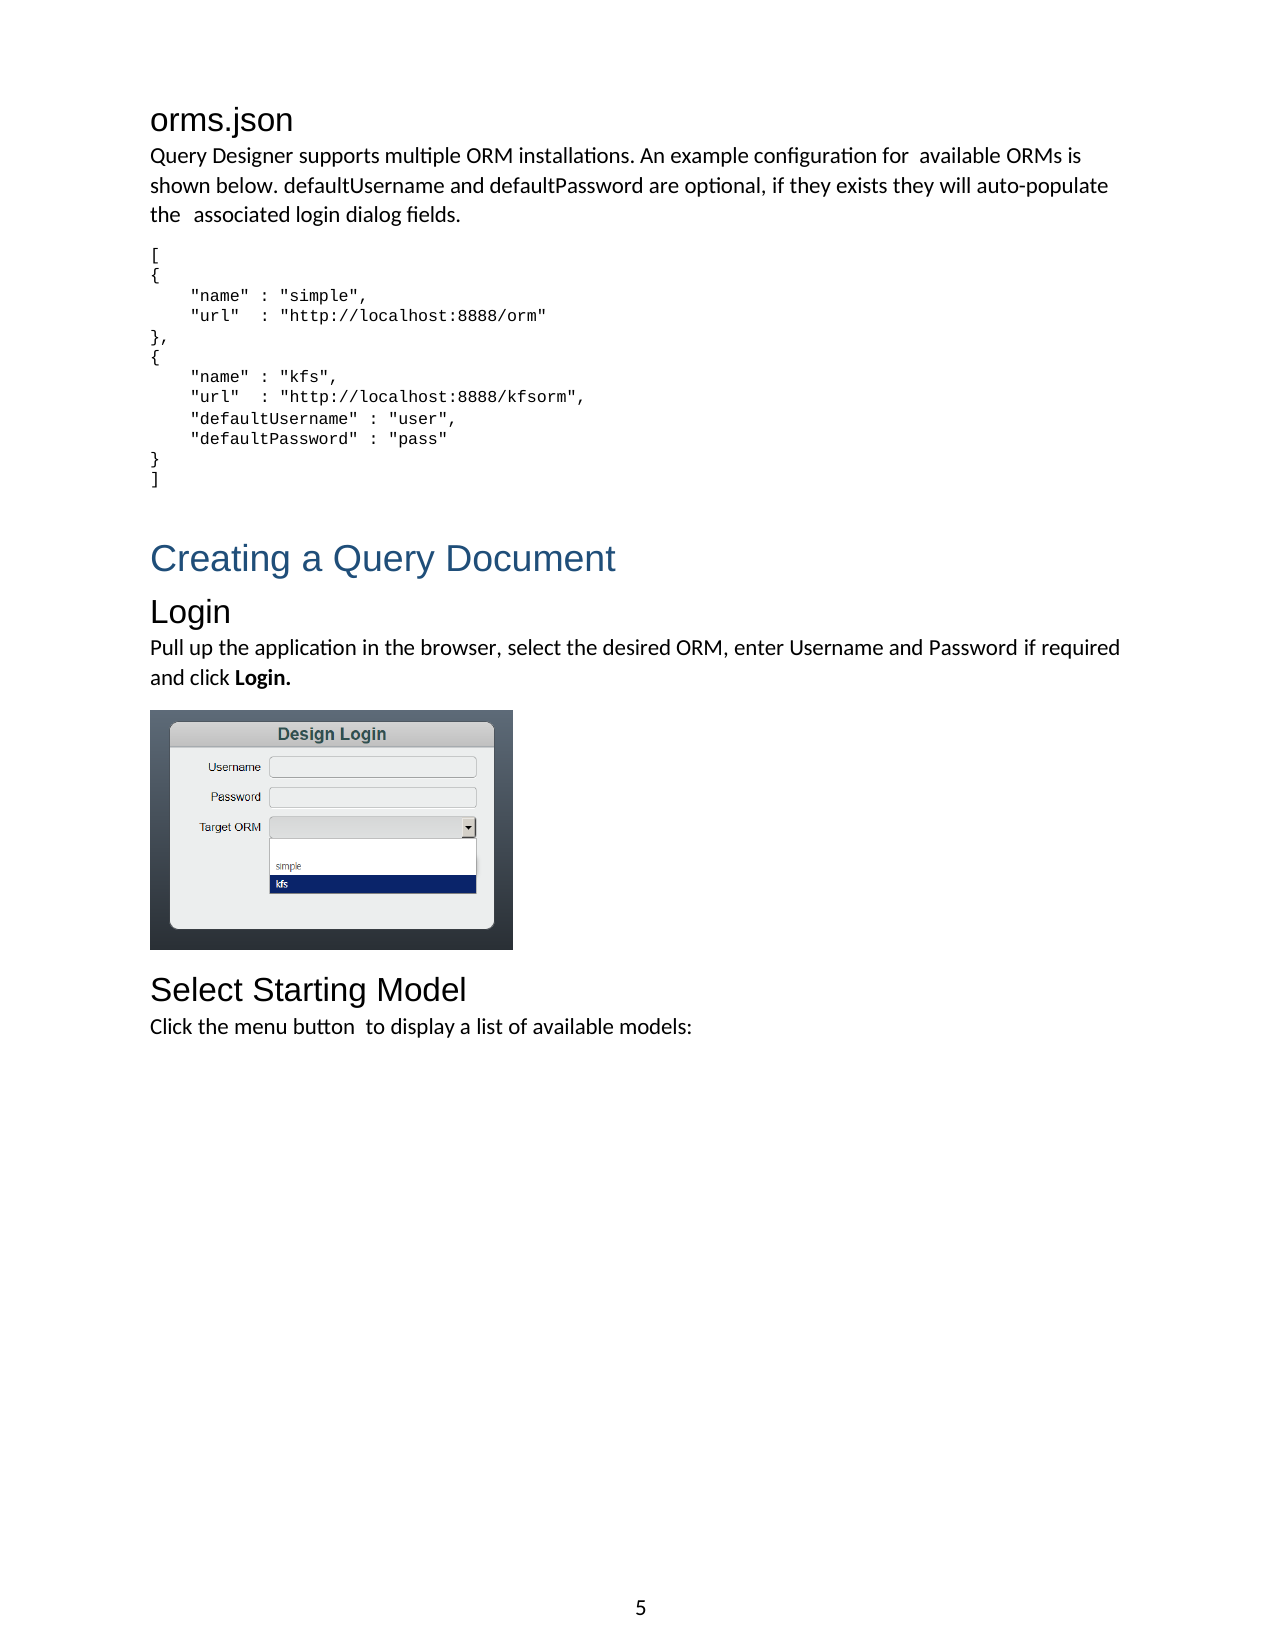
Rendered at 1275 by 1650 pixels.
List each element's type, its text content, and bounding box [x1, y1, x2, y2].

text }, [150, 328, 1142, 347]
subtitle Login [150, 592, 1142, 630]
text { [150, 348, 1142, 367]
text "url" : "http://localhost:8888/kfsorm", "defaultUsername" : "user", "defaultPassword" : "pass" [190, 389, 626, 449]
subtitle Creating a Query Document [150, 537, 1142, 580]
picture [150, 710, 513, 950]
text Click the menu button to display a list of available models: [150, 1012, 1142, 1040]
text } [150, 450, 1142, 469]
text Pull up the application in the browser, select the desired ORM, enter Username and Password if required and click Login. [150, 633, 1128, 691]
text [ [150, 247, 1142, 266]
text "name" : "simple", [190, 287, 1142, 306]
text Query Designer supports multiple ORM installations. An example configuration for available ORMs is shown below. defaultUsername and defaultPassword are optional, if they exists they will auto-populate the associated login dialog fields. [150, 142, 1128, 228]
text ] [150, 470, 1142, 489]
subtitle orms.json [150, 100, 1142, 138]
text "name" : "kfs", [190, 369, 1142, 388]
text { [150, 267, 1142, 286]
text "url" : "http://localhost:8888/orm" [190, 308, 1142, 326]
subtitle Select Starting Model [150, 970, 1142, 1009]
